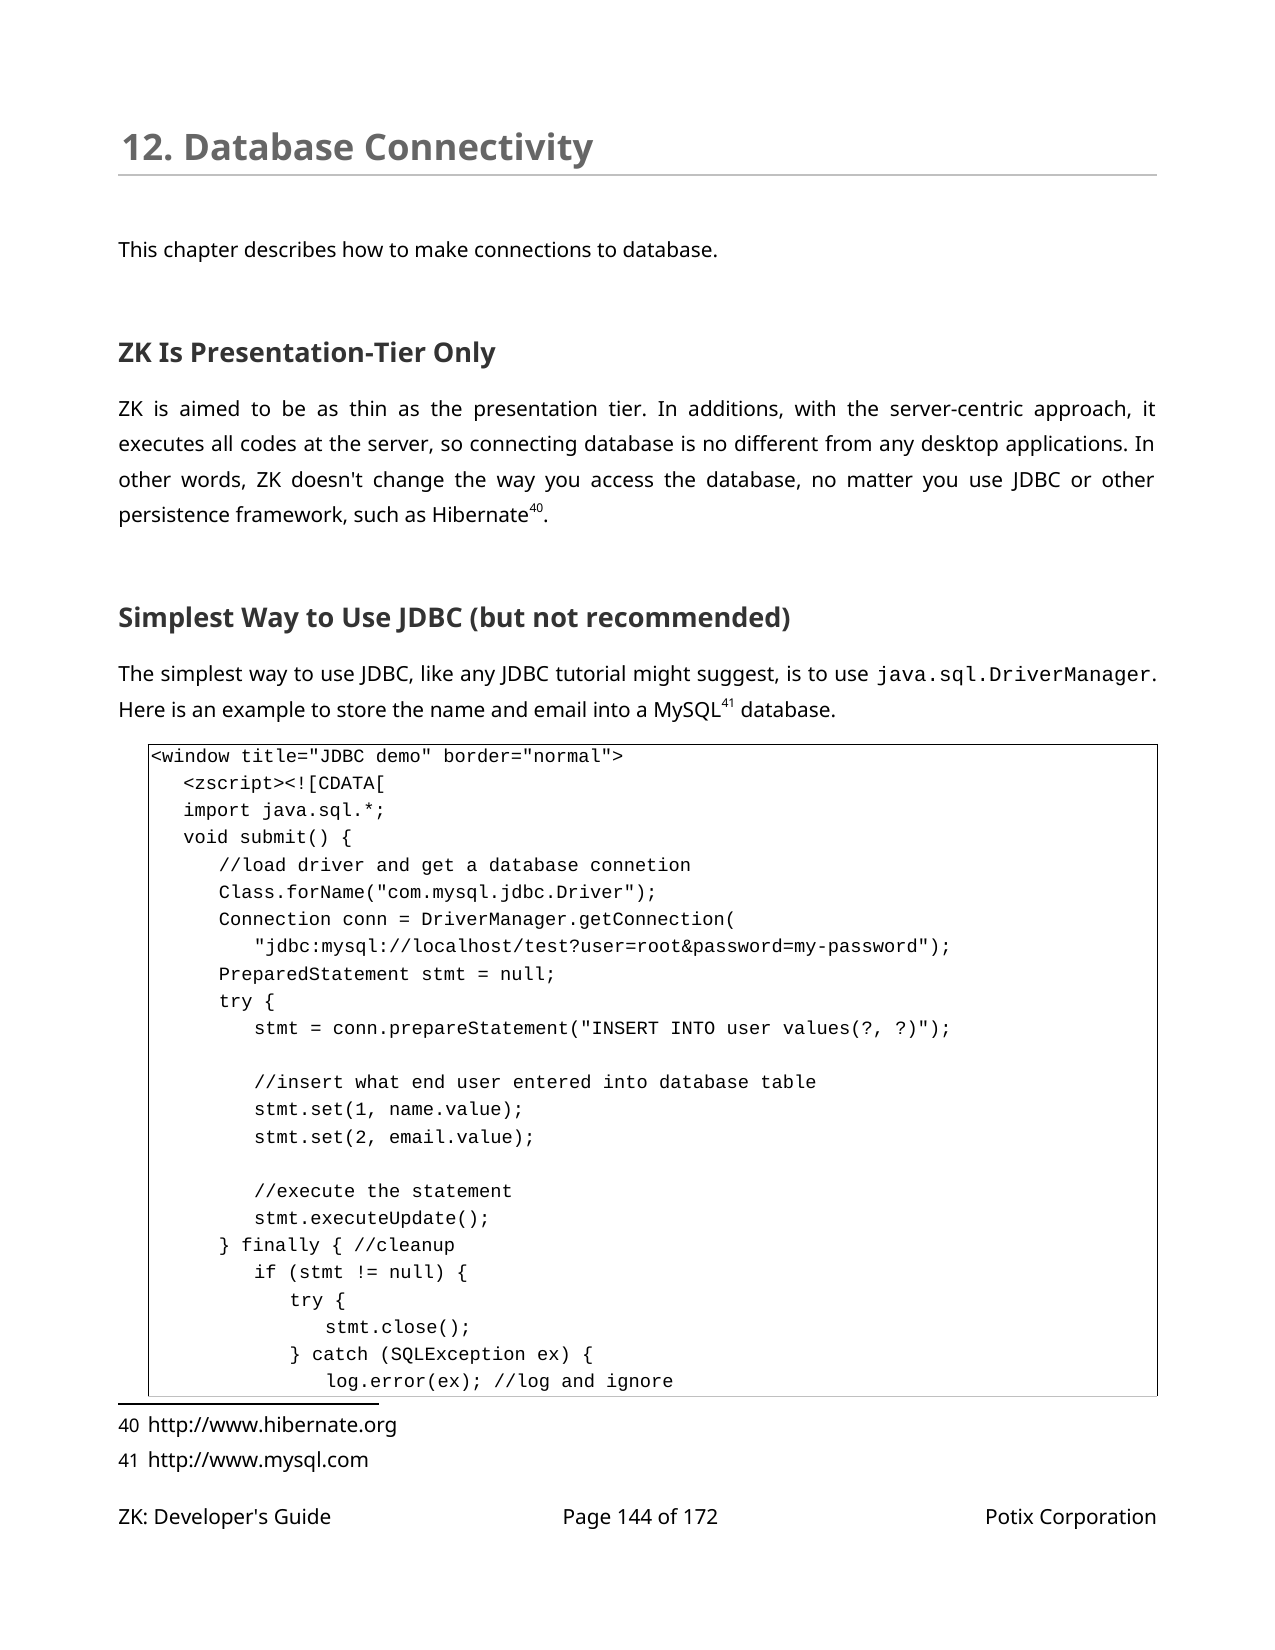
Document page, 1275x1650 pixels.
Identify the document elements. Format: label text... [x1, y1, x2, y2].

text ZK is aimed to be as thin as the presentation tier. In additions, with the server-centric approach, it executes all codes at the server, so connecting database is no different from any desktop applications. In other words, ZK doesn't change the way you access the database, no matter you use JDBC or other persistence framework, such as Hibernate. [118, 394, 1157, 528]
text import java.sql.*; [149, 798, 1157, 822]
text log.error(ex); //log and ignore [149, 1369, 1157, 1396]
text stmt.set(1, name.value); [149, 1097, 1157, 1122]
text PreparedStatement stmt = null; [149, 961, 1157, 986]
text void submit() { [149, 825, 1157, 850]
text <zscript><![CDATA[ [149, 771, 1157, 795]
text http://www.hibernate.org [118, 1410, 1157, 1438]
text stmt.set(2, email.value); [149, 1124, 1157, 1149]
text } catch (SQLException ex) { [149, 1342, 1157, 1366]
text //insert what end user entered into database table [149, 1070, 1157, 1094]
text } finally { //cleanup [149, 1233, 1157, 1257]
subtitle 12. Database Connectivity [118, 118, 1157, 174]
text if (stmt != null) { [149, 1260, 1157, 1285]
subtitle ZK Is Presentation-Tier Only [118, 334, 1157, 371]
text http://www.mysql.com [118, 1445, 1157, 1473]
text try { [149, 988, 1157, 1013]
text Class.forName("com.mysql.jdbc.Driver"); [149, 880, 1157, 904]
subtitle Simplest Way to Use JDBC (but not recommended) [118, 599, 1157, 636]
text try { [149, 1288, 1157, 1312]
text <window title="JDBC demo" border="normal"> [149, 745, 1157, 768]
text stmt.executeUpdate(); [149, 1206, 1157, 1230]
text The simplest way to use JDBC, like any JDBC tutorial might suggest, is to use java.sql.DriverManager. Here is an example to store the name and email into a MySQL database. [118, 659, 1157, 723]
text stmt = conn.prepareStatement("INSERT INTO user values(?, ?)"); [149, 1016, 1157, 1040]
text //load driver and get a database connetion [149, 853, 1157, 877]
text This chapter describes how to make connections to database. [118, 235, 1157, 263]
text stmt.close(); [149, 1315, 1157, 1339]
text //execute the statement [149, 1179, 1157, 1203]
text "jdbc:mysql://localhost/test?user=root&password=my-password"); [149, 934, 1157, 958]
text Connection conn = DriverManager.getConnection( [149, 907, 1157, 931]
